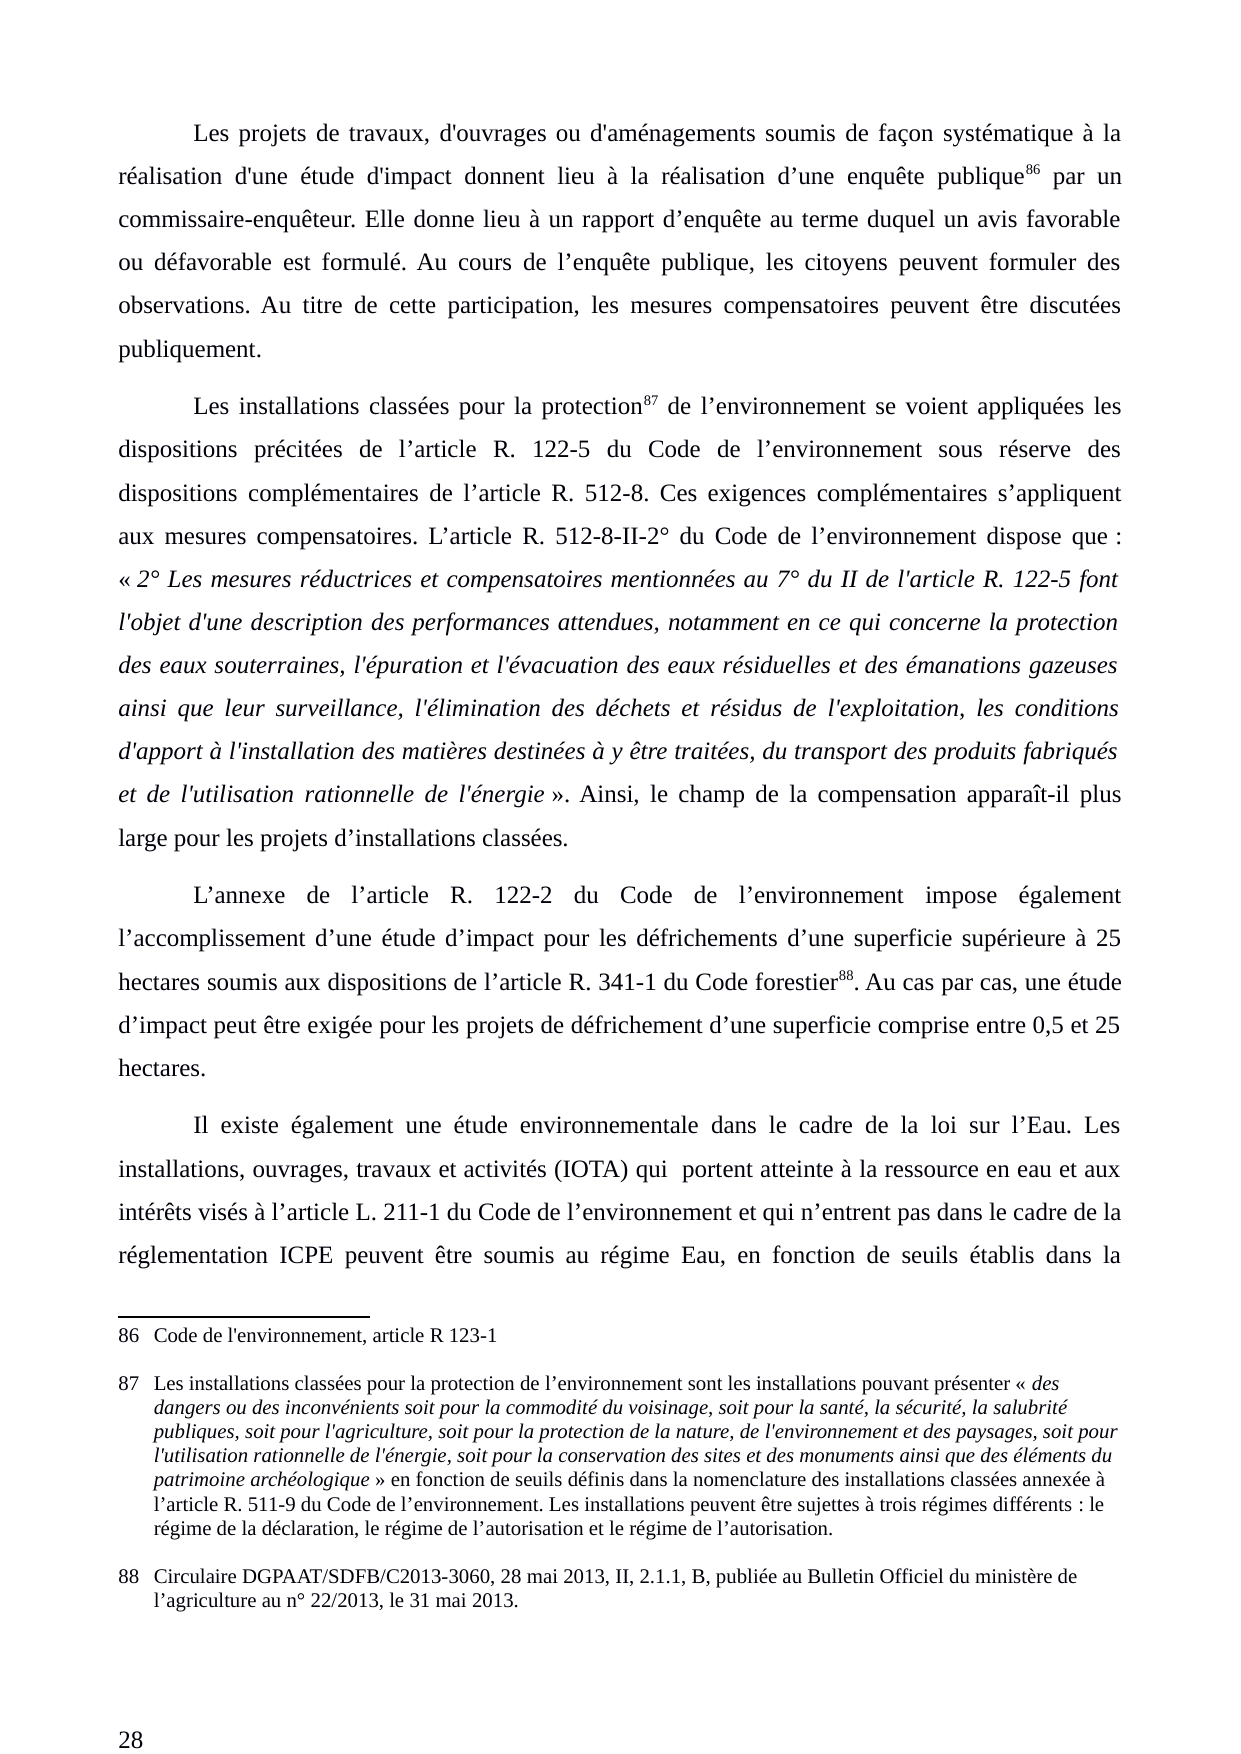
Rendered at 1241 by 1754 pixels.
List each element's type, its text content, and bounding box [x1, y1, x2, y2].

text Les projets de travaux, d'ouvrages ou d'aménagements soumis de façon systématique à la réalisation d'une étude d'impact donnent lieu à la réalisation d’une enquête publique par un commissaire-enquêteur. Elle donne lieu à un rapport d’enquête au terme duquel un avis favorable ou défavorable est formulé. Au cours de l’enquête publique, les citoyens peuvent formuler des observations. Au titre de cette participation, les mesures compensatoires peuvent être discutées publiquement. [118, 118, 1122, 362]
text Les installations classées pour la protection de l’environnement sont les installations pouvant présenter « des dangers ou des inconvénients soit pour la commodité du voisinage, soit pour la santé, la sécurité, la salubrité publiques, soit pour l'agriculture, soit pour la protection de la nature, de l'environnement et des paysages, soit pour l'utilisation rationnelle de l'énergie, soit pour la conservation des sites et des monuments ainsi que des éléments du patrimoine archéologique » en fonction de seuils définis dans la nomenclature des installations classées annexée à l’article R. 511-9 du Code de l’environnement. Les installations peuvent être sujettes à trois régimes différents : le régime de la déclaration, le régime de l’autorisation et le régime de l’autorisation. [118, 1371, 1122, 1539]
text Les installations classées pour la protection de l’environnement se voient appliquées les dispositions précitées de l’article R. 122-5 du Code de l’environnement sous réserve des dispositions complémentaires de l’article R. 512-8. Ces exigences complémentaires s’appliquent aux mesures compensatoires. L’article R. 512-8-II-2° du Code de l’environnement dispose que : « 2° Les mesures réductrices et compensatoires mentionnées au 7° du II de l'article R. 122-5 font l'objet d'une description des performances attendues, notamment en ce qui concerne la protection des eaux souterraines, l'épuration et l'évacuation des eaux résiduelles et des émanations gazeuses ainsi que leur surveillance, l'élimination des déchets et résidus de l'exploitation, les conditions d'apport à l'installation des matières destinées à y être traitées, du transport des produits fabriqués et de l'utilisation rationnelle de l'énergie ». Ainsi, le champ de la compensation apparaît-il plus large pour les projets d’installations classées. [118, 391, 1122, 851]
text Il existe également une étude environnementale dans le cadre de la loi sur l’Eau. Les installations, ouvrages, travaux et activités (IOTA) qui portent atteinte à la ressource en eau et aux intérêts visés à l’article L. 211-1 du Code de l’environnement et qui n’entrent pas dans le cadre de la réglementation ICPE peuvent être soumis au régime Eau, en fonction de seuils établis dans la [118, 1111, 1122, 1269]
text Circulaire DGPAAT/SDFB/C2013-3060, 28 mai 2013, II, 2.1.1, B, publiée au Bulletin Officiel du ministère de l’agriculture au n° 22/2013, le 31 mai 2013. [118, 1564, 1122, 1612]
text Code de l'environnement, article R 123-1 [118, 1323, 1122, 1347]
text L’annexe de l’article R. 122-2 du Code de l’environnement impose également l’accomplissement d’une étude d’impact pour les défrichements d’une superficie supérieure à 25 hectares soumis aux dispositions de l’article R. 341-1 du Code forestier. Au cas par cas, une étude d’impact peut être exigée pour les projets de défrichement d’une superficie comprise entre 0,5 et 25 hectares. [118, 880, 1122, 1082]
